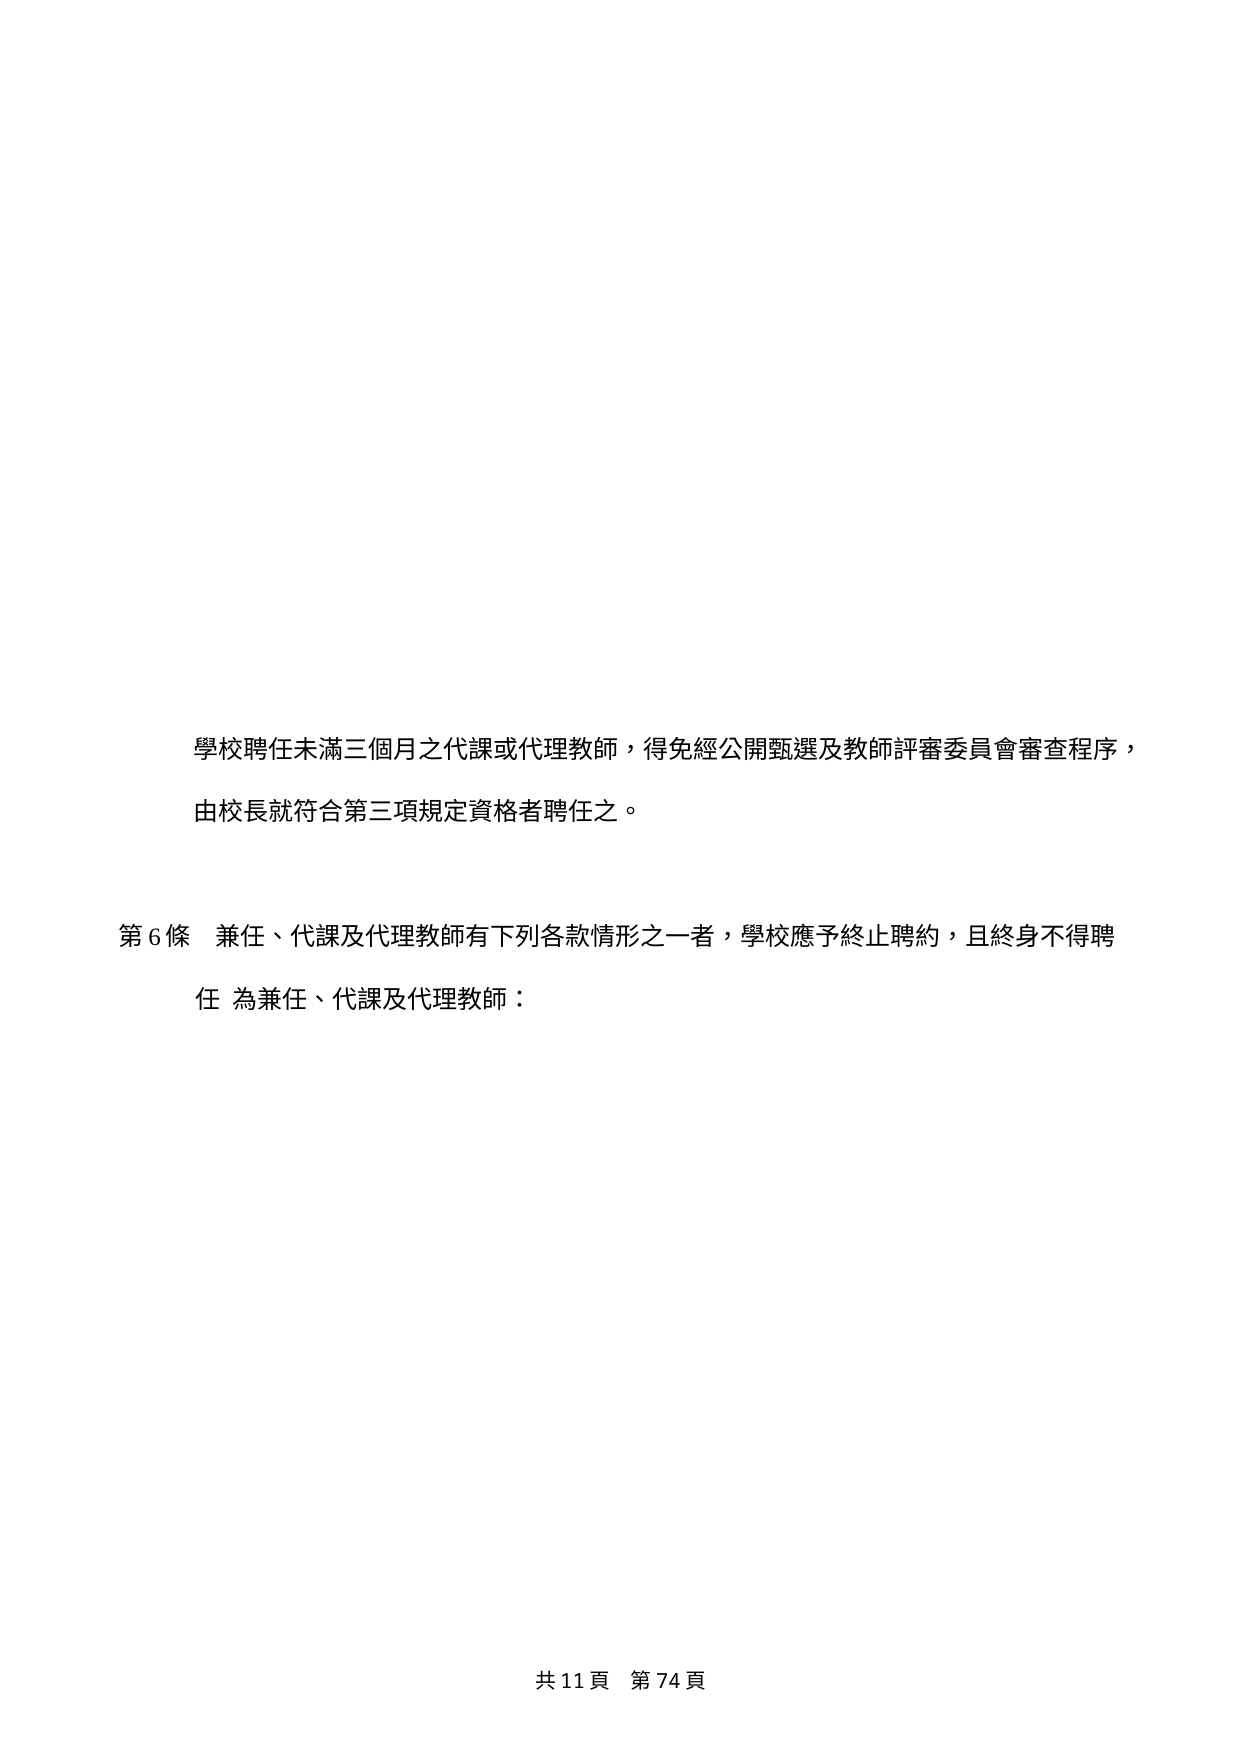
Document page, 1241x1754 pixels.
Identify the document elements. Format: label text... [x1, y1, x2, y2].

text 第6條 兼任、代課及代理教師有下列各款情形之一者，學校應予終止聘約，且終身不得聘任 為兼任、代課及代理教師： [118, 893, 1122, 1018]
text 學校聘任未滿三個月之代課或代理教師，得免經公開甄選及教師評審委員會審查程序，由校長就符合第三項規定資格者聘任之。 [118, 706, 1122, 831]
